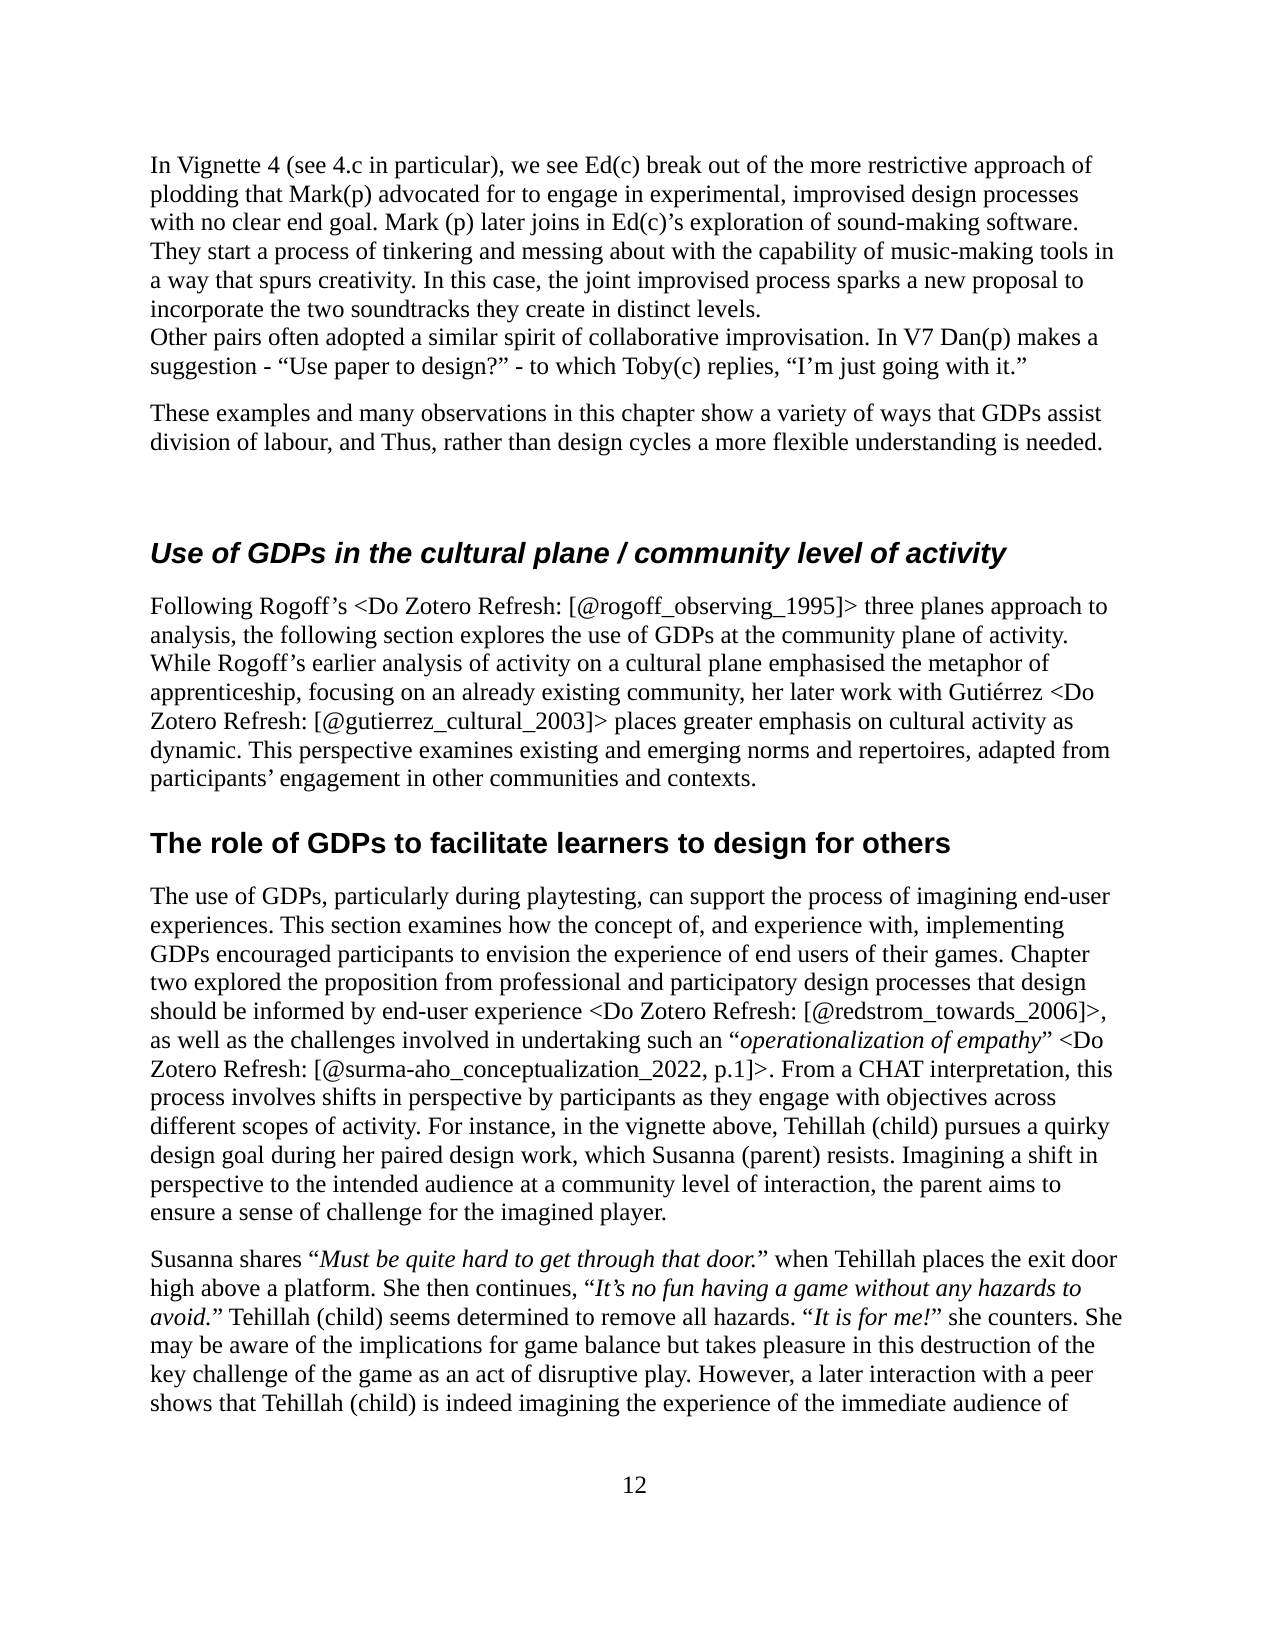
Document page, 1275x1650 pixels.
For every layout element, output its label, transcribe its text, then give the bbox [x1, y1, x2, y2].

text These examples and many observations in this chapter show a variety of ways that GDPs assist division of labour, and Thus, rather than design cycles a more flexible understanding is needed. [150, 398, 1125, 455]
text In Vignette 4 (see 4.c in particular), we see Ed(c) break out of the more restrictive approach of plodding that Mark(p) advocated for to engage in experimental, improvised design processes with no clear end goal. Mark (p) later joins in Ed(c)’s exploration of sound-making software. They start a process of tinkering and messing about with the capability of music-making tools in a way that spurs creativity. In this case, the joint improvised process sparks a new proposal to incorporate the two soundtracks they create in distinct levels. Other pairs often adopted a similar spirit of collaborative improvisation. In V7 Dan(p) makes a suggestion - “Use paper to design?” - to which Toby(c) replies, “I’m just going with it.” [150, 150, 1125, 380]
subtitle Use of GDPs in the cultural plane / community level of activity [150, 536, 1125, 569]
subtitle The role of GDPs to facilitate learners to design for others [150, 826, 1125, 860]
text Susanna shares “Must be quite hard to get through that door.” when Tehillah places the exit door high above a platform. She then continues, “It’s no fun having a game without any hazards to avoid.” Tehillah (child) seems determined to remove all hazards. “It is for me!” she counters. She may be aware of the implications for game balance but takes pleasure in this destruction of the key challenge of the game as an act of disruptive play. However, a later interaction with a peer shows that Tehillah (child) is indeed imagining the experience of the immediate audience of [150, 1244, 1125, 1417]
text The use of GDPs, particularly during playtesting, can support the process of imagining end-user experiences. This section examines how the concept of, and experience with, implementing GDPs encouraged participants to envision the experience of end users of their games. Chapter two explored the proposition from professional and participatory design processes that design should be informed by end-user experience <Do Zotero Refresh: [@redstrom_towards_2006]>, as well as the challenges involved in undertaking such an “operationalization of empathy” <Do Zotero Refresh: [@surma-aho_conceptualization_2022, p.1]>. From a CHAT interpretation, this process involves shifts in perspective by participants as they engage with objectives across different scopes of activity. For instance, in the vignette above, Tehillah (child) pursues a quirky design goal during her paired design work, which Susanna (parent) resists. Imagining a shift in perspective to the intended audience at a community level of interaction, the parent aims to ensure a sense of challenge for the imagined player. [150, 881, 1125, 1226]
text Following Rogoff’s <Do Zotero Refresh: [@rogoff_observing_1995]> three planes approach to analysis, the following section explores the use of GDPs at the community plane of activity. While Rogoff’s earlier analysis of activity on a cultural plane emphasised the metaphor of apprenticeship, focusing on an already existing community, her later work with Gutiérrez <Do Zotero Refresh: [@gutierrez_cultural_2003]> places greater emphasis on cultural activity as dynamic. This perspective examines existing and emerging norms and repertoires, adapted from participants’ engagement in other communities and contexts. [150, 591, 1125, 792]
